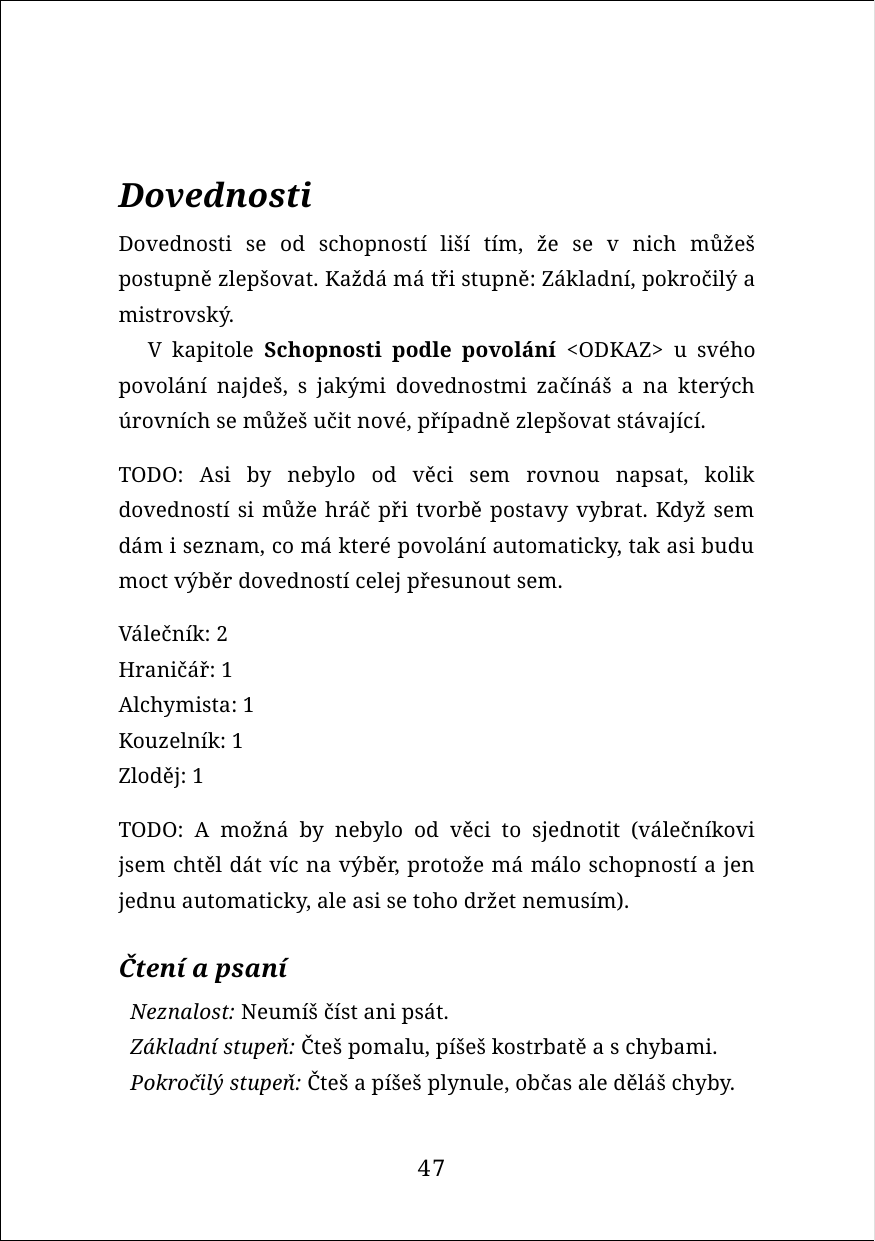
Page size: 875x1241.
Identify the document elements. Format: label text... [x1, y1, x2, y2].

text Základní stupeň: Čteš pomalu, píšeš kostrbatě a s chybami. [130, 1032, 756, 1061]
subtitle Dovednosti [118, 172, 756, 217]
text Dovednosti se od schopností liší tím, že se v nich můžeš postupně zlepšovat. Každá má tři stupně: Základní, pokročilý a mistrovský. V kapitole Schopnosti podle povolání <ODKAZ> u svého povolání najdeš, s jakými dovednostmi začínáš a na kterých úrovních se můžeš učit nové, případně zlepšovat stávající. [118, 229, 756, 435]
text TODO: Asi by nebylo od věci sem rovnou napsat, kolik dovedností si může hráč při tvorbě postavy vybrat. Když sem dám i seznam, co má které povolání automaticky, tak asi budu moct výběr dovedností celej přesunout sem. [118, 460, 756, 595]
subtitle Čtení a psaní [118, 951, 756, 985]
text Neznalost: Neumíš číst ani psát. [130, 997, 756, 1025]
text Pokročilý stupeň: Čteš a píšeš plynule, občas ale děláš chyby. [130, 1068, 756, 1096]
text Válečník: 2 Hraničář: 1 Alchymista: 1 Kouzelník: 1 Zloděj: 1 [118, 619, 756, 790]
text TODO: A možná by nebylo od věci to sjednotit (válečníkovi jsem chtěl dát víc na výběr, protože má málo schopností a jen jednu automaticky, ale asi se toho držet nemusím). [118, 815, 756, 914]
